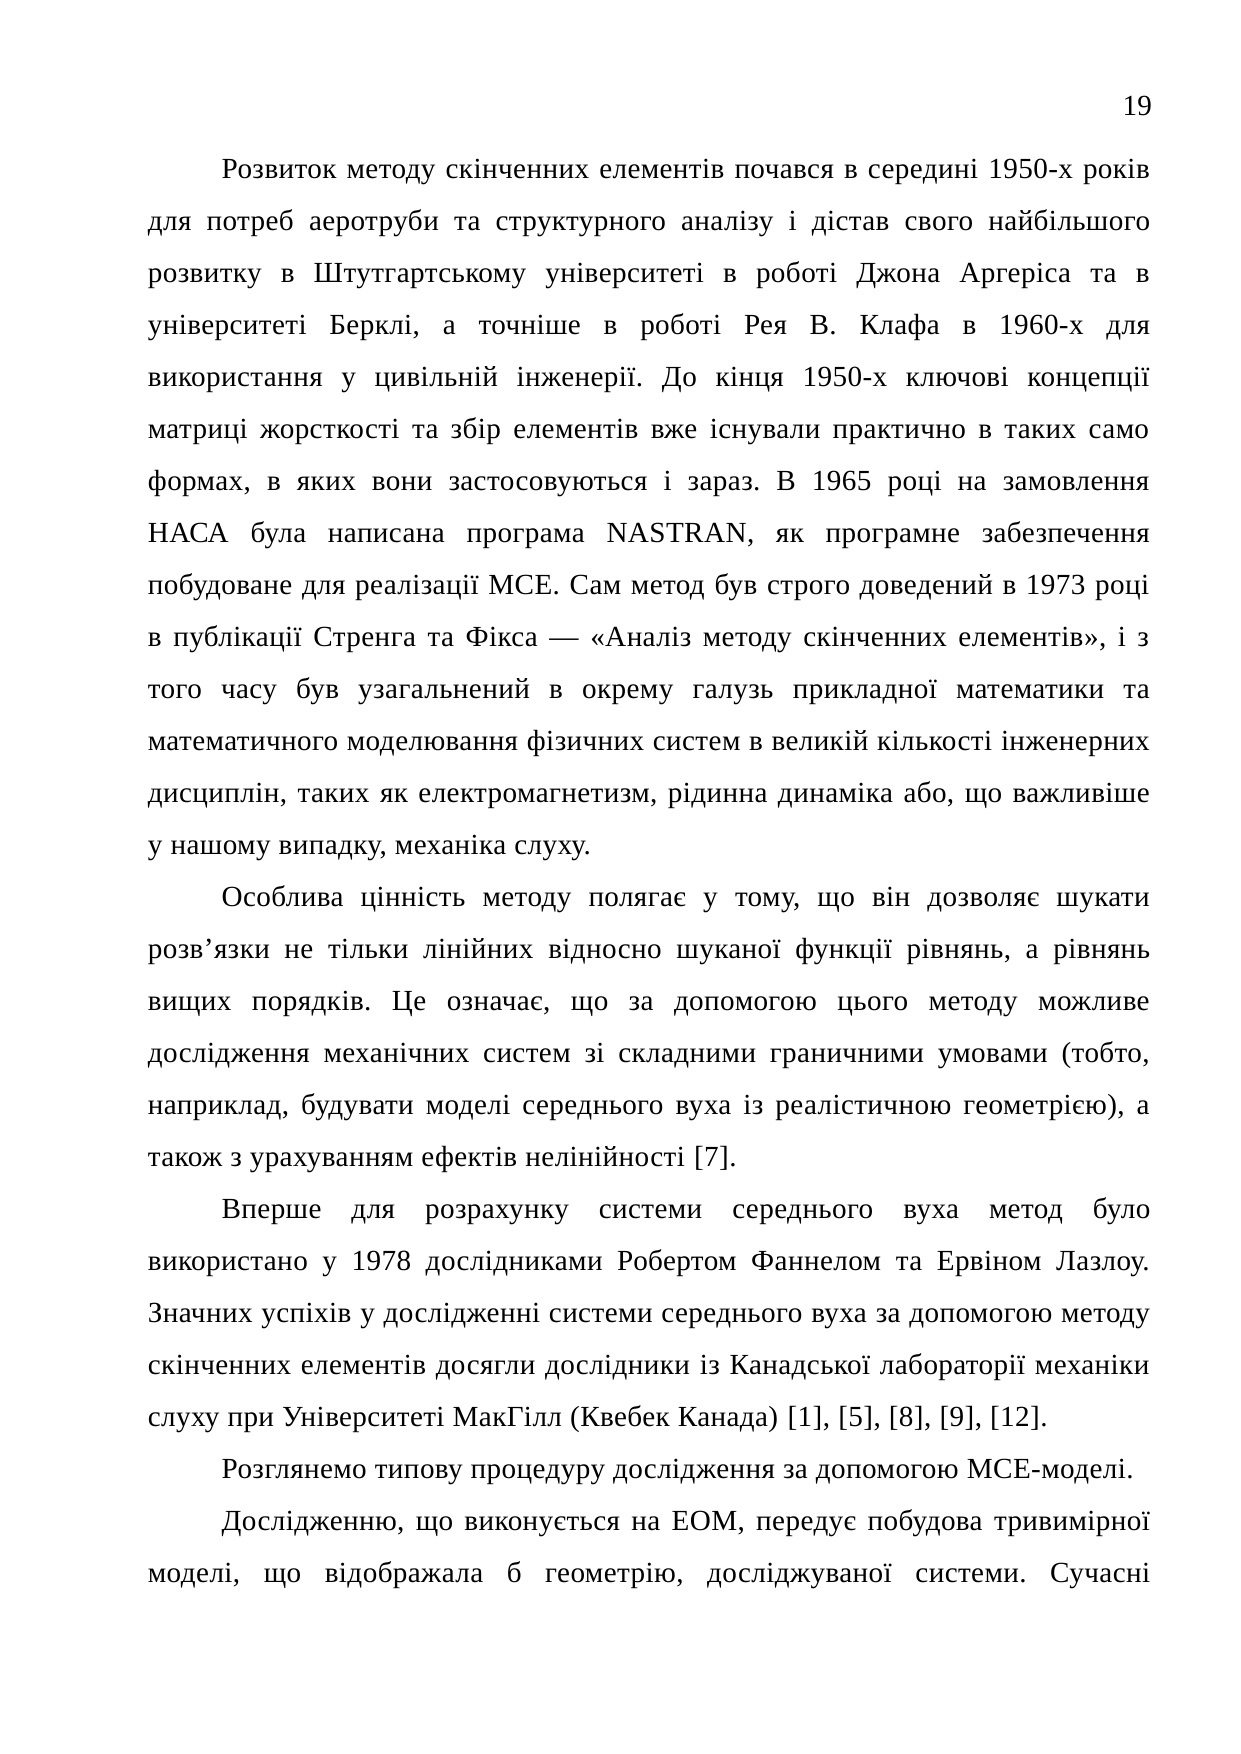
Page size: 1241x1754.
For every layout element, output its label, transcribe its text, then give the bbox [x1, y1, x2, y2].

text Розвиток методу скінченних елементів почався в середині 1950-х років для потреб аеротруби та структурного аналізу і дістав свого найбільшого розвитку в Штутгартському університеті в роботі Джона Аргеріса та в університеті Берклі, а точніше в роботі Рея В. Клафа в 1960-х для використання у цивільній інженерії. До кінця 1950-х ключові концепції матриці жорсткості та збір елементів вже існували практично в таких само формах, в яких вони застосовуються і зараз. В 1965 році на замовлення НАСА була написана програма NASTRAN, як програмне забезпечення побудоване для реалізації МСЕ. Сам метод був строго доведений в 1973 році в публікації Стренга та Фікса — «Аналіз методу скінченних елементів», і з того часу був узагальнений в окрему галузь прикладної математики та математичного моделювання фізичних систем в великій кількості інженерних дисциплін, таких як електромагнетизм, рідинна динаміка або, що важливіше у нашому випадку, механіка слуху. [148, 152, 1152, 861]
text Особлива цінність методу полягає у тому, що він дозволяє шукати розв’язки не тільки лінійних відносно шуканої функції рівнянь, а рівнянь вищих порядків. Це означає, що за допомогою цього методу можливе дослідження механічних систем зі складними граничними умовами (тобто, наприклад, будувати моделі середнього вуха із реалістичною геометрією), а також з урахуванням ефектів нелінійності [7]. [148, 879, 1152, 1173]
text Дослідженню, що виконується на ЕОМ, передує побудова тривимірної моделі, що відображала б геометрію, досліджуваної системи. Сучасні [148, 1503, 1152, 1588]
text Розглянемо типову процедуру дослідження за допомогою МСЕ-моделі. [148, 1451, 1152, 1484]
text Вперше для розрахунку системи середнього вуха метод було використано у 1978 дослідниками Робертом Фаннелом та Ервіном Лазлоу. Значних успіхів у дослідженні системи середнього вуха за допомогою методу скінченних елементів досягли дослідники із Канадської лабораторії механіки слуху при Університеті МакГілл (Квебек Канада) [1], [5], [8], [9], [12]. [148, 1191, 1152, 1433]
